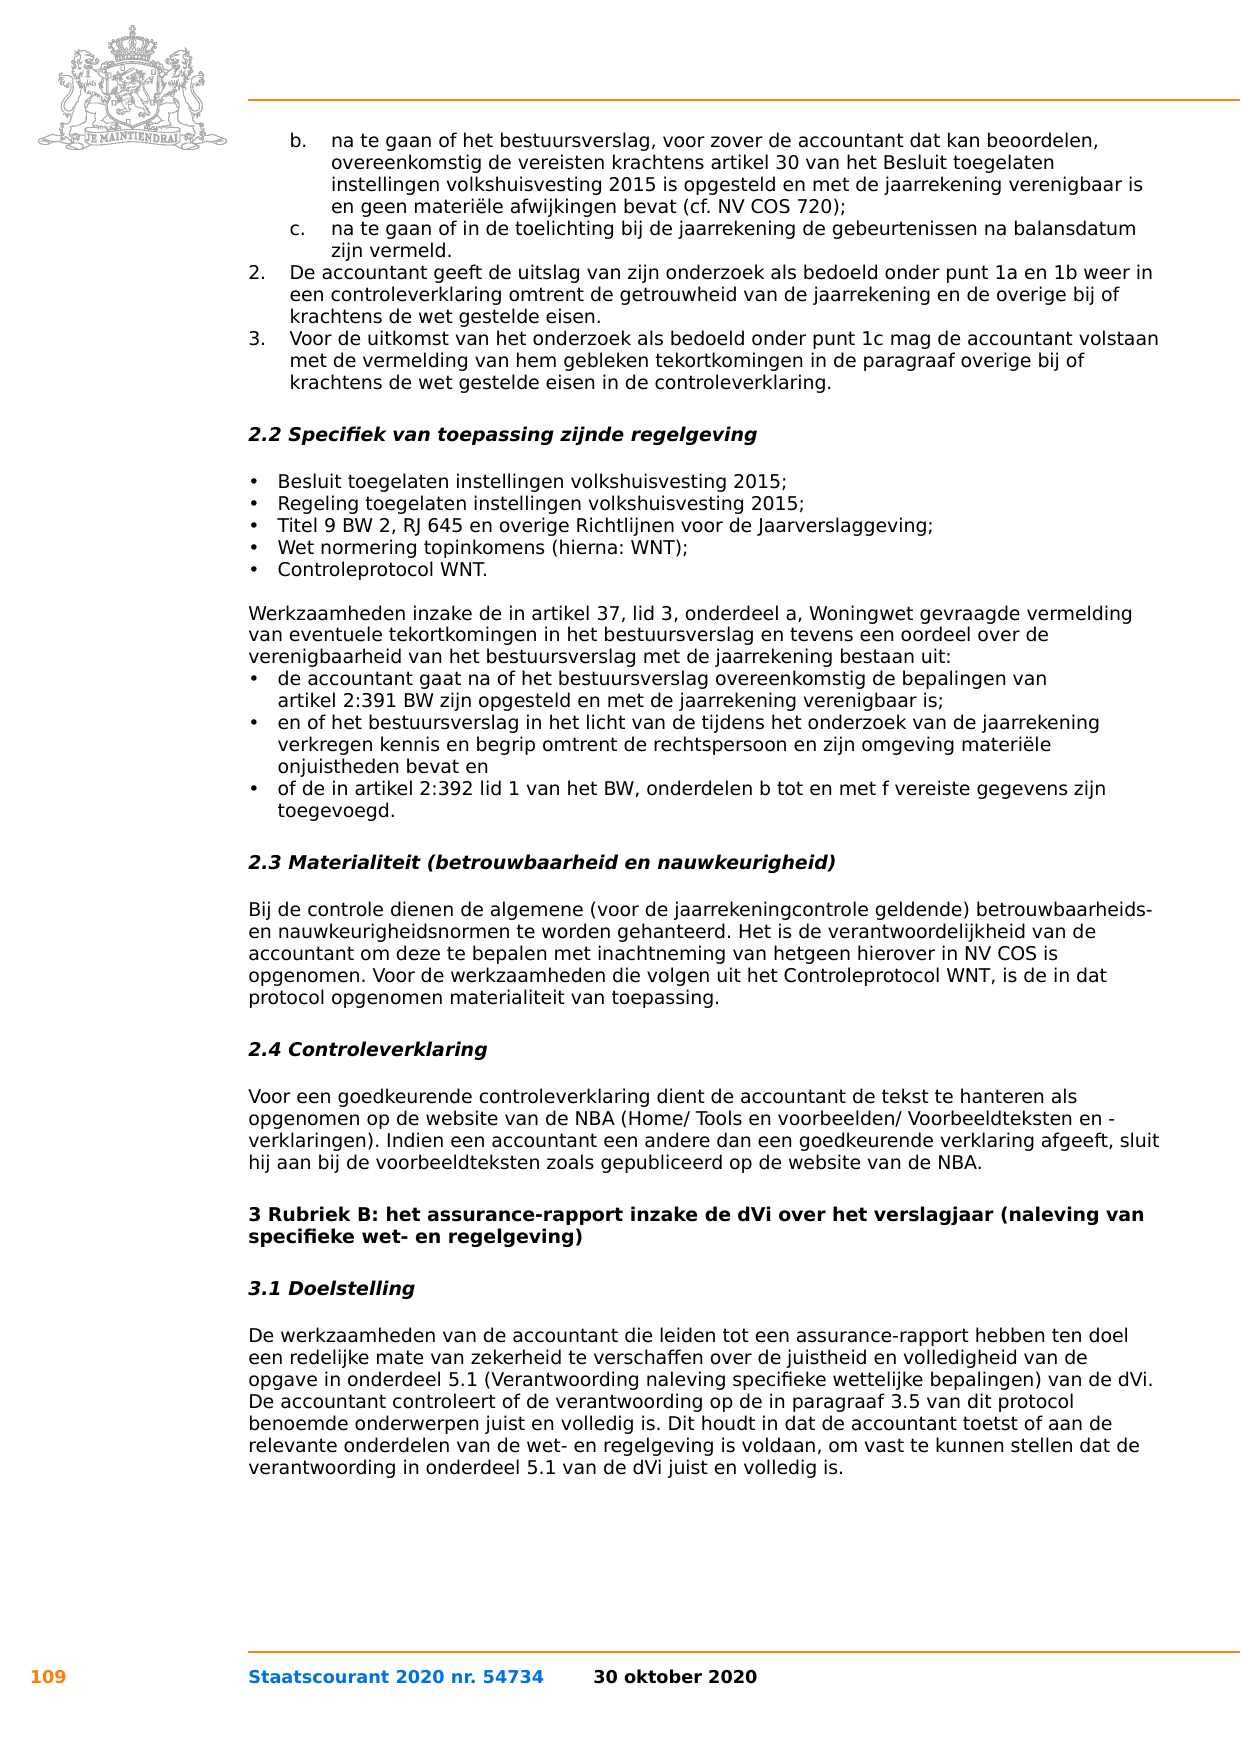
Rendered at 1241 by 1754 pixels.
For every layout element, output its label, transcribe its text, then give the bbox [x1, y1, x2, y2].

subtitle 2.4 Controleverklaring [248, 1039, 1163, 1061]
text • de accountant gaat na of het bestuursverslag overeenkomstig de bepalingen van artikel 2:391 BW zijn opgesteld en met de jaarrekening verenigbaar is; [248, 668, 1163, 712]
text • en of het bestuursverslag in het licht van de tijdens het onderzoek van de jaarrekening verkregen kennis en begrip omtrent de rechtspersoon en zijn omgeving materiële onjuistheden bevat en [248, 712, 1163, 778]
text Werkzaamheden inzake de in artikel 37, lid 3, onderdeel a, Woningwet gevraagde vermelding van eventuele tekortkomingen in het bestuursverslag en tevens een oordeel over de verenigbaarheid van het bestuursverslag met de jaarrekening bestaan uit: [248, 602, 1163, 668]
text Voor een goedkeurende controleverklaring dient de accountant de tekst te hanteren als opgenomen op de website van de NBA (Home/ Tools en voorbeelden/ Voorbeeldteksten en -verklaringen). Indien een accountant een andere dan een goedkeurende verklaring afgeeft, sluit hij aan bij de voorbeeldteksten zoals gepubliceerd op de website van de NBA. [248, 1086, 1163, 1174]
text Bij de controle dienen de algemene (voor de jaarrekeningcontrole geldende) betrouwbaarheids- en nauwkeurigheidsnormen te worden gehanteerd. Het is de verantwoordelijkheid van de accountant om deze te bepalen met inachtneming van hetgeen hierover in NV COS is opgenomen. Voor de werkzaamheden die volgen uit het Controleprotocol WNT, is de in dat protocol opgenomen materialiteit van toepassing. [248, 899, 1163, 1009]
text De accountant controleert of de verantwoording op de in paragraaf 3.5 van dit protocol benoemde onderwerpen juist en volledig is. Dit houdt in dat de accountant toetst of aan de relevante onderdelen van de wet- en regelgeving is voldaan, om vast te kunnen stellen dat de verantwoording in onderdeel 5.1 van de dVi juist en volledig is. [248, 1391, 1163, 1479]
text b. na te gaan of het bestuursverslag, voor zover de accountant dat kan beoordelen, overeenkomstig de vereisten krachtens artikel 30 van het Besluit toegelaten instellingen volkshuisvesting 2015 is opgesteld en met de jaarrekening verenigbaar is en geen materiële afwijkingen bevat (cf. NV COS 720); [289, 130, 1163, 218]
text • Besluit toegelaten instellingen volkshuisvesting 2015; [248, 471, 1163, 493]
subtitle 3.1 Doelstelling [248, 1278, 1163, 1300]
subtitle 3 Rubriek B: het assurance-rapport inzake de dVi over het verslagjaar (naleving van specifieke wet- en regelgeving) [248, 1204, 1163, 1248]
text • of de in artikel 2:392 lid 1 van het BW, onderdelen b tot en met f vereiste gegevens zijn toegevoegd. [248, 778, 1163, 822]
text • Titel 9 BW 2, RJ 645 en overige Richtlijnen voor de Jaarverslaggeving; [248, 514, 1163, 537]
text 3. Voor de uitkomst van het onderzoek als bedoeld onder punt 1c mag de accountant volstaan met de vermelding van hem gebleken tekortkomingen in de paragraaf overige bij of krachtens de wet gestelde eisen in de controleverklaring. [248, 328, 1163, 394]
text • Regeling toegelaten instellingen volkshuisvesting 2015; [248, 493, 1163, 514]
text • Wet normering topinkomens (hierna: WNT); [248, 537, 1163, 558]
subtitle 2.3 Materialiteit (betrouwbaarheid en nauwkeurigheid) [248, 852, 1163, 874]
picture [38, 25, 227, 150]
text 2. De accountant geeft de uitslag van zijn onderzoek als bedoeld onder punt 1a en 1b weer in een controleverklaring omtrent de getrouwheid van de jaarrekening en de overige bij of krachtens de wet gestelde eisen. [248, 262, 1163, 328]
text De werkzaamheden van de accountant die leiden tot een assurance-rapport hebben ten doel een redelijke mate van zekerheid te verschaffen over de juistheid en volledigheid van de opgave in onderdeel 5.1 (Verantwoording naleving specifieke wettelijke bepalingen) van de dVi. [248, 1325, 1163, 1391]
text • Controleprotocol WNT. [248, 558, 1163, 581]
text c. na te gaan of in de toelichting bij de jaarrekening de gebeurtenissen na balansdatum zijn vermeld. [289, 218, 1163, 262]
subtitle 2.2 Specifiek van toepassing zijnde regelgeving [248, 424, 1163, 446]
